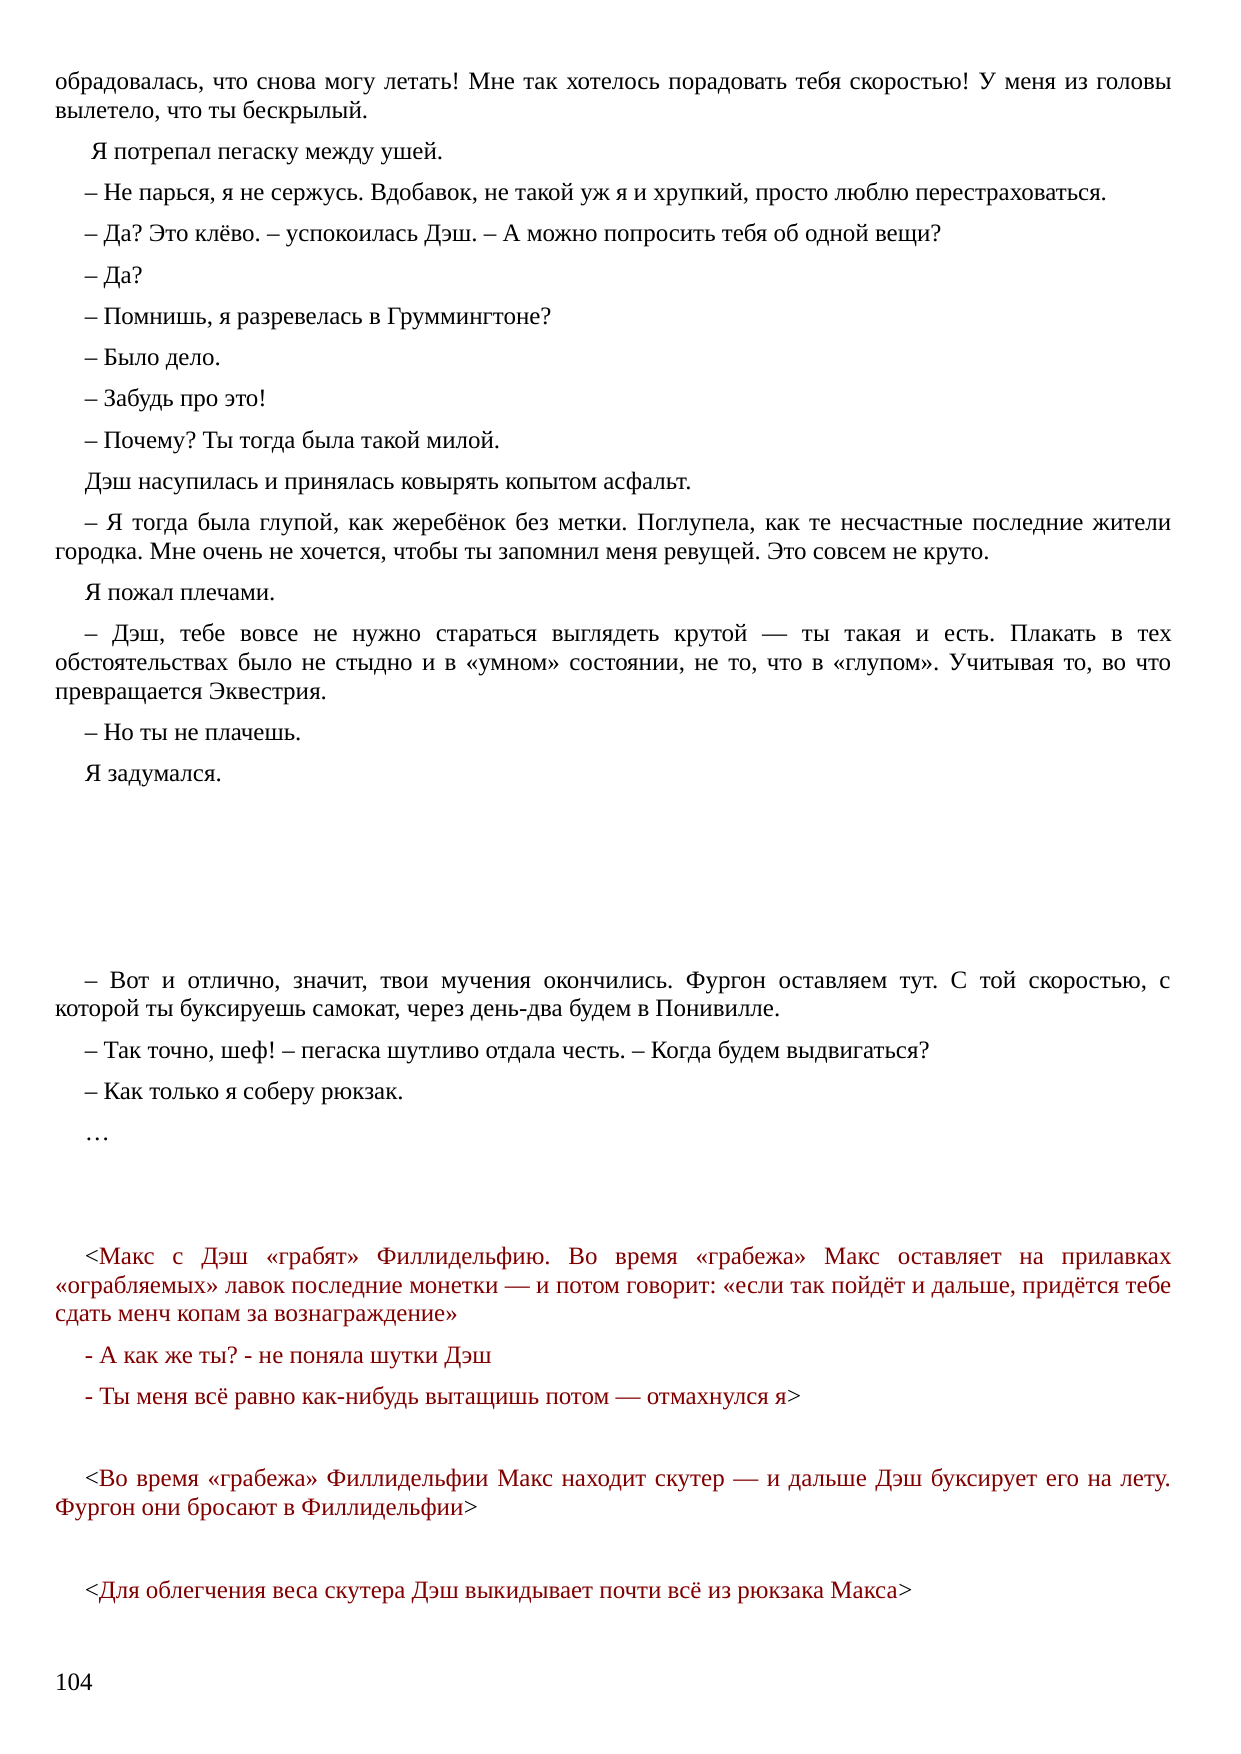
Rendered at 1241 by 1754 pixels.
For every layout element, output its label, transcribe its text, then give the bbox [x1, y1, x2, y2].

text обрадовалась, что снова могу летать! Мне так хотелось порадовать тебя скоростью! У меня из головы вылетело, что ты бескрылый. [55, 66, 1173, 123]
text - А как же ты? - не поняла шутки Дэш [55, 1340, 1173, 1368]
text – Как только я соберу рюкзак. [55, 1076, 1173, 1105]
text – Не парься, я не сержусь. Вдобавок, не такой уж я и хрупкий, просто люблю перестраховаться. [55, 177, 1173, 206]
text <Макс с Дэш «грабят» Филлидельфию. Во время «грабежа» Макс оставляет на прилавках «ограбляемых» лавок последние монетки — и потом говорит: «если так пойдёт и дальше, придётся тебе сдать менч копам за вознаграждение» [55, 1241, 1173, 1327]
text – Да? [55, 260, 1173, 288]
text – Дэш, тебе вовсе не нужно стараться выглядеть крутой — ты такая и есть. Плакать в тех обстоятельствах было не стыдно и в «умном» состоянии, не то, что в «глупом». Учитывая то, во что превращается Эквестрия. [55, 618, 1173, 705]
text – Почему? Ты тогда была такой милой. [55, 425, 1173, 453]
text – Было дело. [55, 342, 1173, 371]
text – Так точно, шеф! – пегаска шутливо отдала честь. – Когда будем выдвигаться? [55, 1035, 1173, 1063]
text <Для облегчения веса скутера Дэш выкидывает почти всё из рюкзака Макса> [55, 1575, 1173, 1603]
text – Вот и отлично, значит, твои мучения окончились. Фургон оставляем тут. С той скоростью, с которой ты буксируешь самокат, через день-два будем в Понивилле. [55, 965, 1173, 1022]
text – Да? Это клёво. – успокоилась Дэш. – А можно попросить тебя об одной вещи? [55, 218, 1173, 247]
text – Я тогда была глупой, как жеребёнок без метки. Поглупела, как те несчастные последние жители городка. Мне очень не хочется, чтобы ты запомнил меня ревущей. Это совсем не круто. [55, 507, 1173, 565]
text … [55, 1117, 1173, 1146]
text Я потрепал пегаску между ушей. [55, 136, 1173, 165]
text – Но ты не плачешь. [55, 717, 1173, 746]
text <Во время «грабежа» Филлидельфии Макс находит скутер — и дальше Дэш буксирует его на лету. Фургон они бросают в Филлидельфии> [55, 1463, 1173, 1521]
text – Помнишь, я разревелась в Груммингтоне? [55, 301, 1173, 330]
text Дэш насупилась и принялась ковырять копытом асфальт. [55, 466, 1173, 495]
text Я пожал плечами. [55, 577, 1173, 606]
text – Забудь про это! [55, 383, 1173, 412]
text - Ты меня всё равно как-нибудь вытащишь потом — отмахнулся я> [55, 1381, 1173, 1410]
text Я задумался. [55, 758, 1173, 787]
